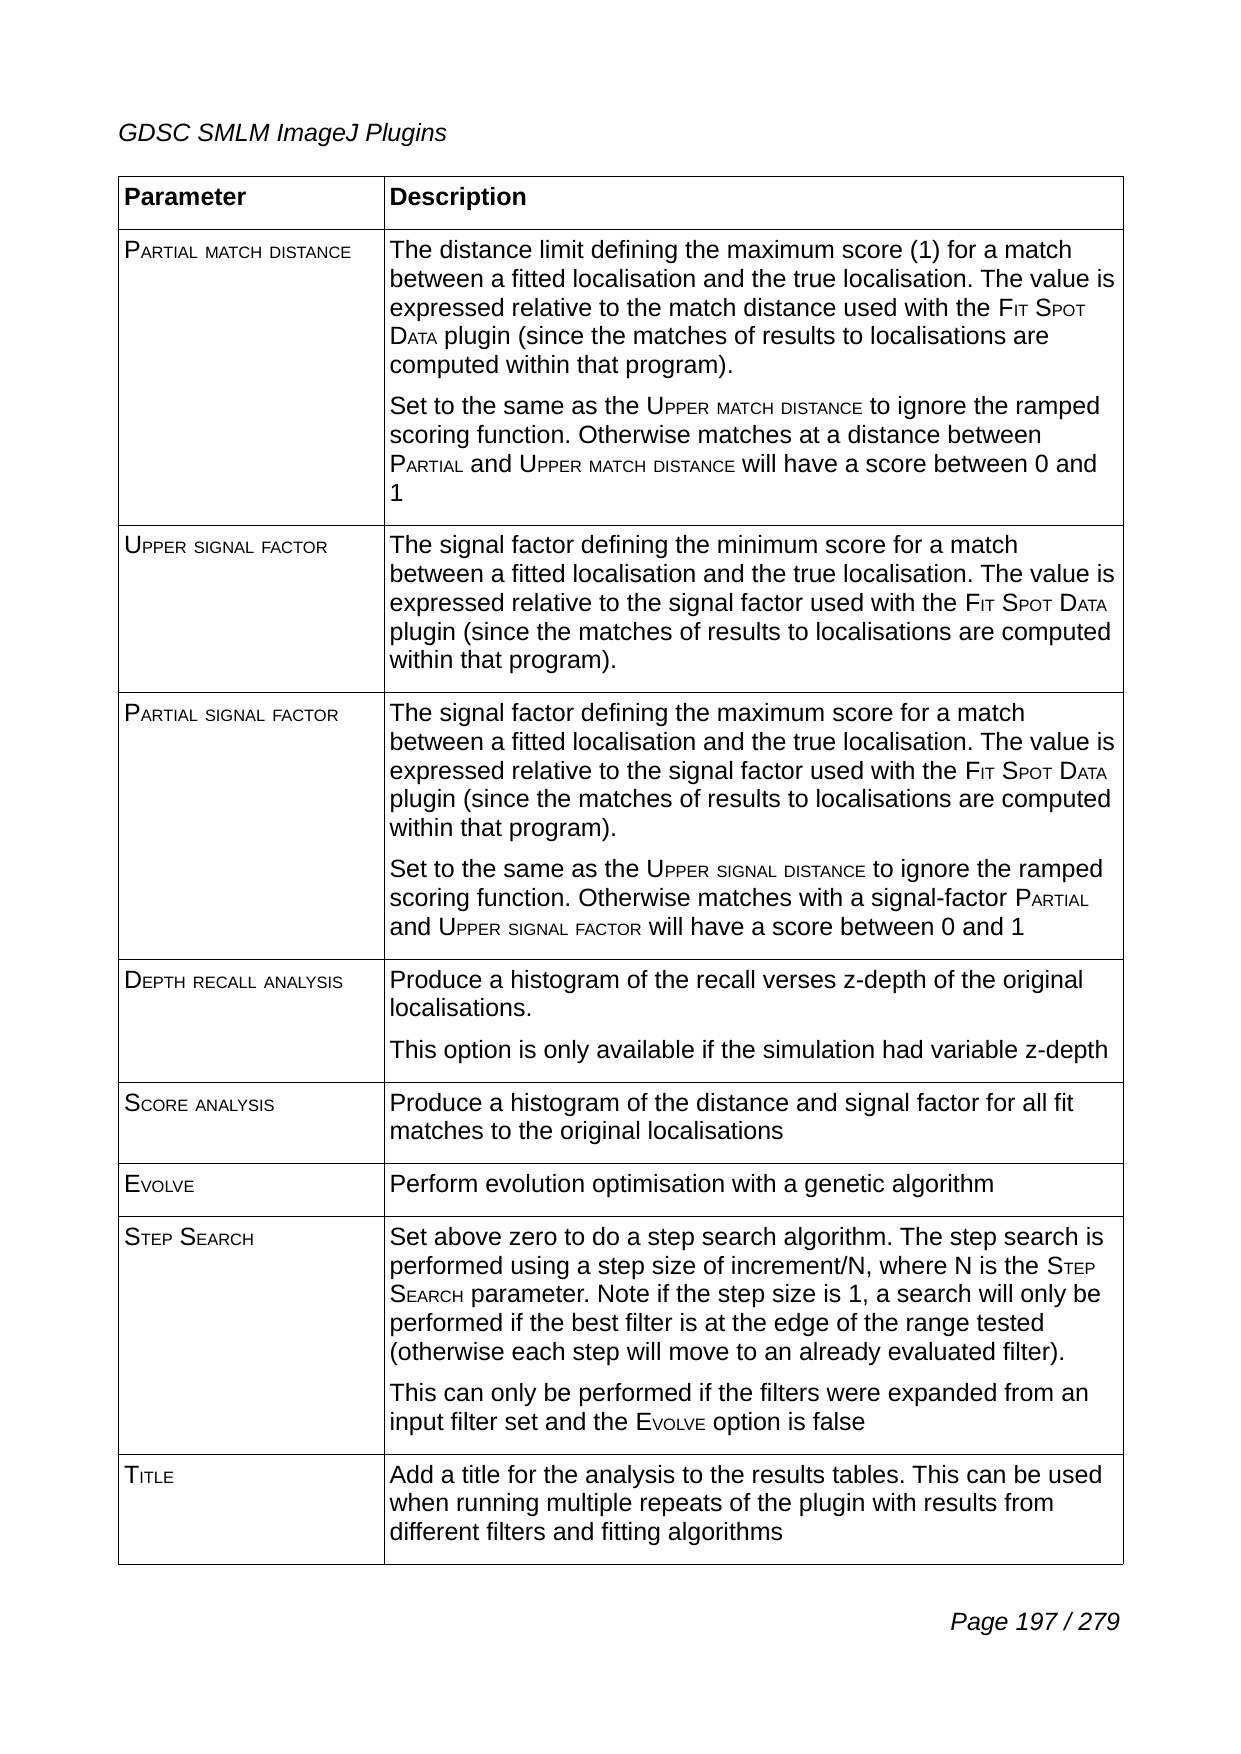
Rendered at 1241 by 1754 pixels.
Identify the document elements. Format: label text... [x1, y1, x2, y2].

table_cell Step Search [119, 1217, 384, 1454]
table_header Parameter [119, 177, 384, 229]
table_cell Depth recall analysis [119, 960, 384, 1082]
table_cell Title [119, 1455, 384, 1564]
table_cell Partial signal factor [119, 693, 384, 959]
table_cell Produce a histogram of the distance and signal factor for all fit matches to the original localisations [385, 1083, 1123, 1163]
table_cell Evolve [119, 1164, 384, 1216]
table_cell Score analysis [119, 1083, 384, 1163]
table_cell Partial match distance [119, 230, 384, 524]
table_header Description [385, 177, 1123, 229]
table_cell Set above zero to do a step search algorithm. The step search is performed using a step size of increment/N, where N is the Step Search parameter. Note if the step size is 1, a search will only be performed if the best filter is at the edge of the range tested (otherwise each step will move to an already evaluated filter). This can only be performed if the filters were expanded from an input filter set and the Evolve option is false [385, 1217, 1123, 1454]
table_cell Upper signal factor [119, 526, 384, 692]
table_cell Produce a histogram of the recall verses z-depth of the original localisations. This option is only available if the simulation had variable z-depth [385, 960, 1123, 1082]
table_cell Perform evolution optimisation with a genetic algorithm [385, 1164, 1123, 1216]
table_cell The distance limit defining the maximum score (1) for a match between a fitted localisation and the true localisation. The value is expressed relative to the match distance used with the Fit Spot Data plugin (since the matches of results to localisations are computed within that program). Set to the same as the Upper match distance to ignore the ramped scoring function. Otherwise matches at a distance between Partial and Upper match distance will have a score between 0 and 1 [385, 230, 1123, 524]
table_cell The signal factor defining the minimum score for a match between a fitted localisation and the true localisation. The value is expressed relative to the signal factor used with the Fit Spot Data plugin (since the matches of results to localisations are computed within that program). [385, 526, 1123, 692]
table_cell The signal factor defining the maximum score for a match between a fitted localisation and the true localisation. The value is expressed relative to the signal factor used with the Fit Spot Data plugin (since the matches of results to localisations are computed within that program). Set to the same as the Upper signal distance to ignore the ramped scoring function. Otherwise matches with a signal-factor Partial and Upper signal factor will have a score between 0 and 1 [385, 693, 1123, 959]
table_cell Add a title for the analysis to the results tables. This can be used when running multiple repeats of the plugin with results from different filters and fitting algorithms [385, 1455, 1123, 1564]
